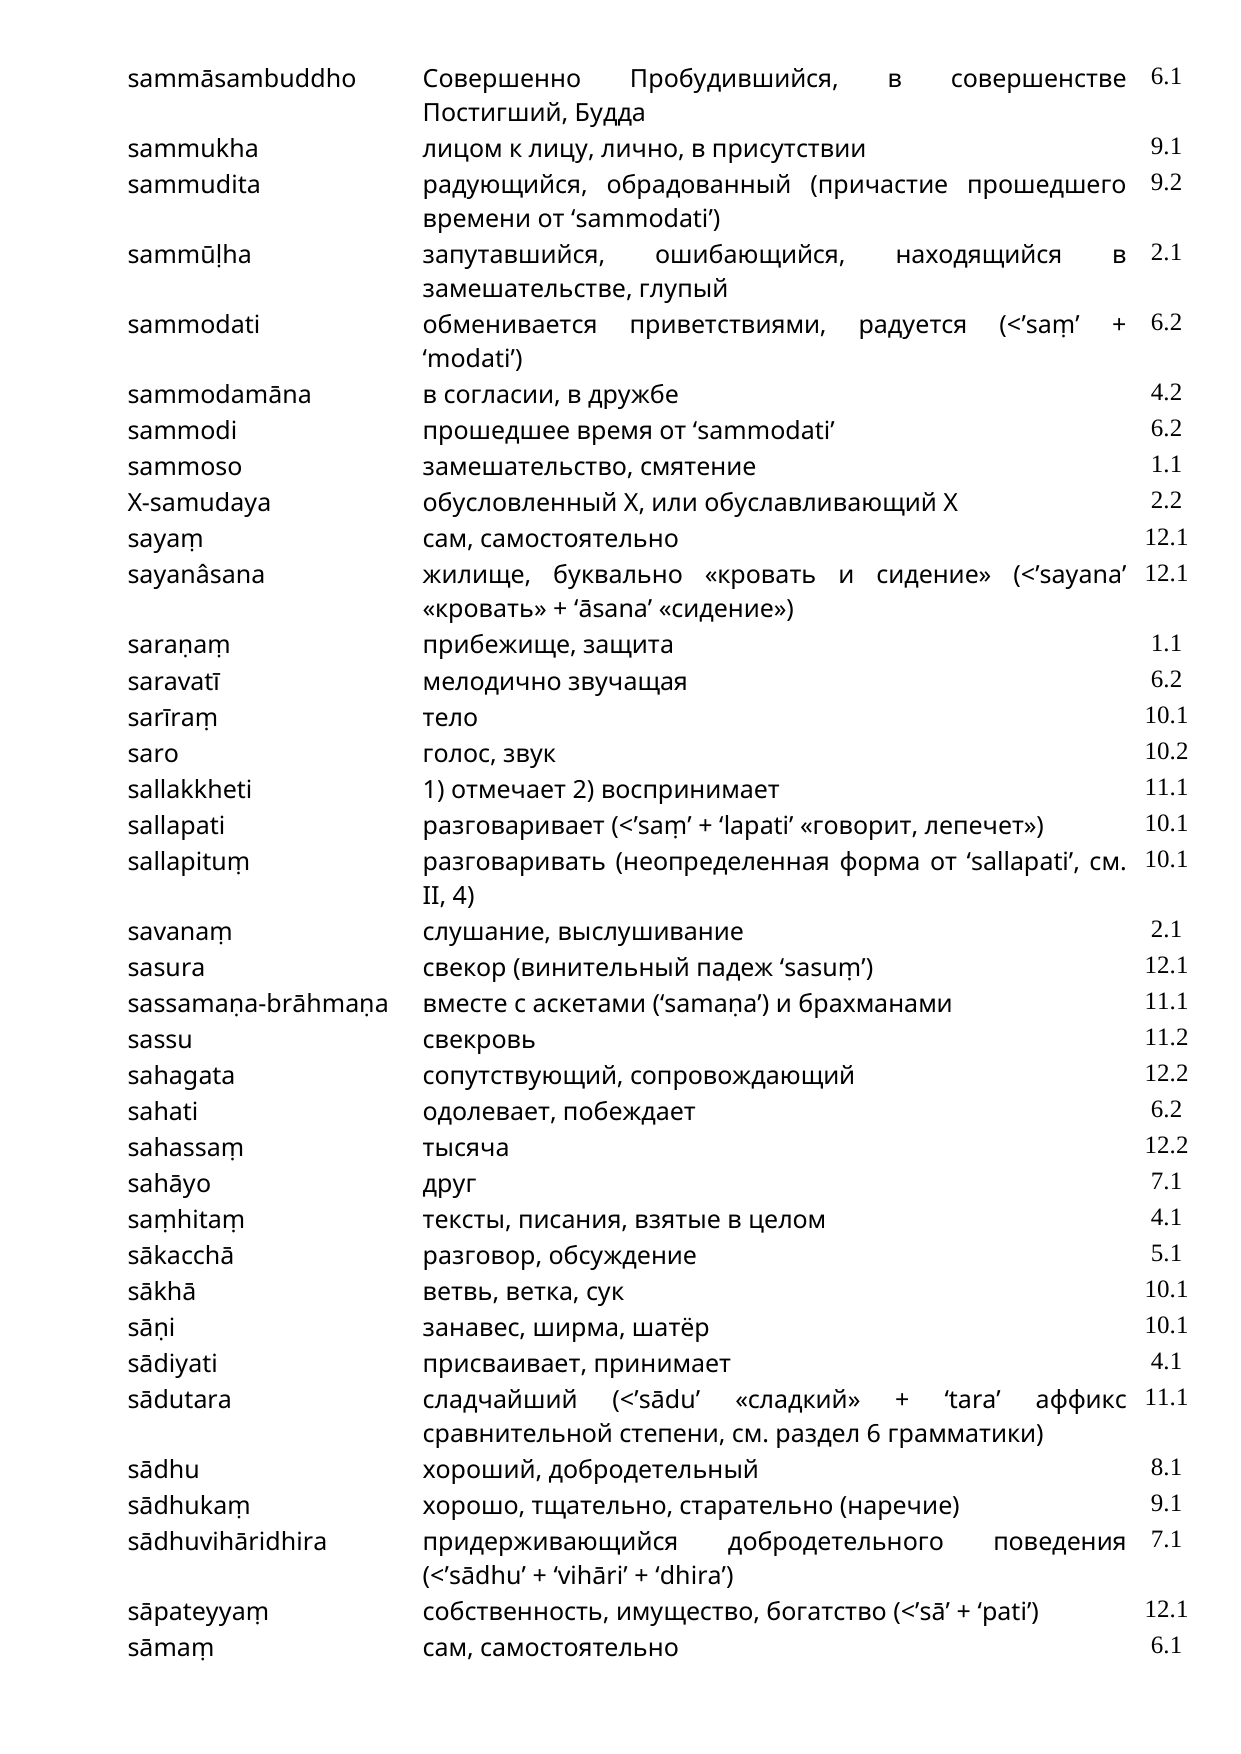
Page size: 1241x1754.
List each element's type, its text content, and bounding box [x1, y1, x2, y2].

table_cell обусловленный X, или обуславливающий X [420, 483, 1129, 519]
table_cell 11.1 [1129, 1380, 1203, 1450]
table_cell sammodi [125, 411, 420, 447]
table_cell 10.1 [1129, 842, 1203, 912]
table_cell обменивается приветствиями, радуется (<’saṃ’ + ‘modati’) [420, 305, 1129, 375]
table_cell сам, самостоятельно [420, 1628, 1129, 1664]
table_cell сам, самостоятельно [420, 519, 1129, 555]
table_cell sayanâsana [125, 555, 420, 625]
table_cell sahagata [125, 1056, 420, 1092]
table_cell 12.2 [1129, 1128, 1203, 1164]
table_cell лицом к лицу, лично, в присутствии [420, 129, 1129, 165]
table_cell придерживающийся добродетельного поведения (<’sādhu’ + ‘vihāri’ + ‘dhira’) [420, 1522, 1129, 1592]
table_cell 6.2 [1129, 1092, 1203, 1128]
table_cell sādiyati [125, 1344, 420, 1380]
table_cell sammūḷha [125, 235, 420, 305]
table_cell голос, звук [420, 734, 1129, 769]
table_cell присваивает, принимает [420, 1344, 1129, 1380]
table_cell 6.2 [1129, 305, 1203, 375]
table_cell друг [420, 1164, 1129, 1200]
table_cell sāṇi [125, 1308, 420, 1344]
table_cell sākhā [125, 1272, 420, 1308]
table_cell sarīraṃ [125, 698, 420, 733]
table_cell прошедшее время от ‘sammodati’ [420, 411, 1129, 447]
table_cell 5.1 [1129, 1236, 1203, 1272]
table_cell 11.1 [1129, 770, 1203, 806]
table_cell в согласии, в дружбе [420, 375, 1129, 411]
table_cell одолевает, побеждает [420, 1092, 1129, 1128]
table_cell 1.1 [1129, 447, 1203, 483]
table_cell тело [420, 698, 1129, 733]
table_cell 2.1 [1129, 912, 1203, 948]
table_cell sahassaṃ [125, 1128, 420, 1164]
table_cell тысяча [420, 1128, 1129, 1164]
table_cell sammukha [125, 129, 420, 165]
table_cell 12.1 [1129, 948, 1203, 984]
table_cell 1.1 [1129, 625, 1203, 661]
table_cell разговаривать (неопределенная форма от ‘sallapati’, cм. II, 4) [420, 842, 1129, 912]
table_cell sallapati [125, 806, 420, 842]
table_cell жилище, буквально «кровать и сидение» (<’sayana’ «кровать» + ‘āsana’ «сидение») [420, 555, 1129, 625]
table_cell sammāsambuddho [125, 59, 420, 129]
table_cell sammodati [125, 305, 420, 375]
table_cell sākacchā [125, 1236, 420, 1272]
table_cell sāmaṃ [125, 1628, 420, 1664]
table_cell sassu [125, 1020, 420, 1056]
table_cell 10.2 [1129, 734, 1203, 769]
table_cell 8.1 [1129, 1450, 1203, 1486]
table_cell 11.1 [1129, 984, 1203, 1020]
table_cell 6.2 [1129, 661, 1203, 697]
table_cell 6.1 [1129, 1628, 1203, 1664]
table_cell 10.1 [1129, 1308, 1203, 1344]
table_cell 1) отмечает 2) воспринимает [420, 770, 1129, 806]
table_cell разговаривает (<’saṃ’ + ‘lapati’ «говорит, лепечет») [420, 806, 1129, 842]
table_cell 12.1 [1129, 519, 1203, 555]
table_cell 12.2 [1129, 1056, 1203, 1092]
table_cell saraṇaṃ [125, 625, 420, 661]
table_cell sammudita [125, 165, 420, 235]
table_cell прибежище, защита [420, 625, 1129, 661]
table_cell sallapituṃ [125, 842, 420, 912]
table_cell тексты, писания, взятые в целом [420, 1200, 1129, 1236]
table_cell 12.1 [1129, 1592, 1203, 1628]
table_cell 9.1 [1129, 129, 1203, 165]
table_cell 12.1 [1129, 555, 1203, 625]
table_cell 4.1 [1129, 1200, 1203, 1236]
table_cell мелодично звучащая [420, 661, 1129, 697]
table_cell 2.1 [1129, 235, 1203, 305]
table_cell свекровь [420, 1020, 1129, 1056]
table_cell sahati [125, 1092, 420, 1128]
table_cell 2.2 [1129, 483, 1203, 519]
table_cell 10.1 [1129, 1272, 1203, 1308]
table_cell вместе с аскетами (‘samaṇa’) и брахманами [420, 984, 1129, 1020]
table_cell sāpateyyaṃ [125, 1592, 420, 1628]
table_cell sallakkheti [125, 770, 420, 806]
table_cell saṃhitaṃ [125, 1200, 420, 1236]
table_cell 6.2 [1129, 411, 1203, 447]
table_cell sādutara [125, 1380, 420, 1450]
table_cell sādhuvihāridhira [125, 1522, 420, 1592]
table_cell 11.2 [1129, 1020, 1203, 1056]
table_cell радующийся, обрадованный (причастие прошедшего времени от ‘sammodati’) [420, 165, 1129, 235]
table_cell 4.2 [1129, 375, 1203, 411]
table_cell сопутствующий, сопровождающий [420, 1056, 1129, 1092]
table_cell 6.1 [1129, 59, 1203, 129]
table_cell 10.1 [1129, 806, 1203, 842]
table_cell 9.1 [1129, 1486, 1203, 1522]
table_cell разговор, обсуждение [420, 1236, 1129, 1272]
table_cell слушание, выслушивание [420, 912, 1129, 948]
table_cell хорошо, тщательно, старательно (наречие) [420, 1486, 1129, 1522]
table_cell 7.1 [1129, 1164, 1203, 1200]
table_cell 10.1 [1129, 698, 1203, 733]
table_cell sasura [125, 948, 420, 984]
table_cell 4.1 [1129, 1344, 1203, 1380]
table_cell sammoso [125, 447, 420, 483]
table_cell sādhukaṃ [125, 1486, 420, 1522]
table_cell saravatī [125, 661, 420, 697]
table_cell 7.1 [1129, 1522, 1203, 1592]
table_cell свекор (винительный падеж ‘sasuṃ’) [420, 948, 1129, 984]
table_cell X-samudaya [125, 483, 420, 519]
table_cell savanaṃ [125, 912, 420, 948]
table_cell ветвь, ветка, сук [420, 1272, 1129, 1308]
table_cell sādhu [125, 1450, 420, 1486]
table_cell занавес, ширма, шатёр [420, 1308, 1129, 1344]
table_cell saro [125, 734, 420, 769]
table_cell замешательство, смятение [420, 447, 1129, 483]
table_cell хороший, добродетельный [420, 1450, 1129, 1486]
table_cell sayaṃ [125, 519, 420, 555]
table_cell 9.2 [1129, 165, 1203, 235]
table_cell sammodamāna [125, 375, 420, 411]
table_cell sahāyo [125, 1164, 420, 1200]
table_cell сладчайший (<’sādu’ «сладкий» + ‘tara’ аффикс сравнительной степени, см. раздел 6 грамматики) [420, 1380, 1129, 1450]
table_cell sassamaṇa-brāhmaṇa [125, 984, 420, 1020]
table_cell запутавшийся, ошибающийся, находящийся в замешательстве, глупый [420, 235, 1129, 305]
table_cell Совершенно Пробудившийся, в совершенстве Постигший, Будда [420, 59, 1129, 129]
table_cell собственность, имущество, богатство (<’sā’ + ‘pati’) [420, 1592, 1129, 1628]
